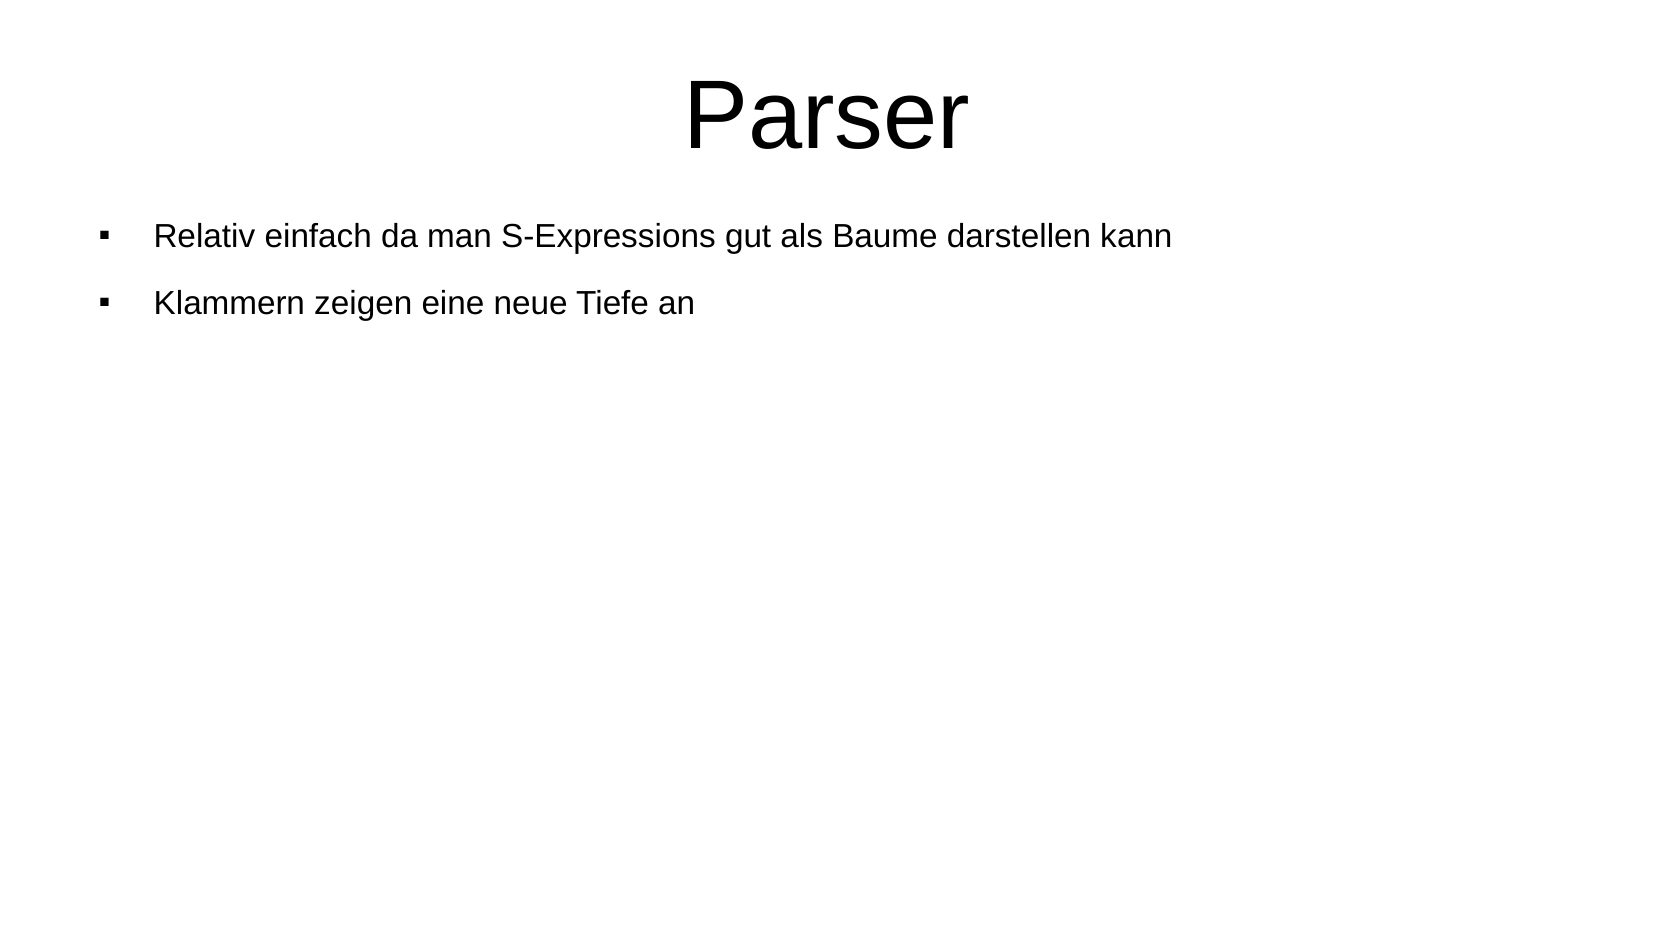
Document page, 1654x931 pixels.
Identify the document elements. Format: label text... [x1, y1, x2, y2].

title Parser [82, 37, 1571, 193]
list Relativ einfach da man S-Expressions gut als Baume darstellen kann Klammern zeigen eine neue Tiefe an [82, 217, 1571, 758]
